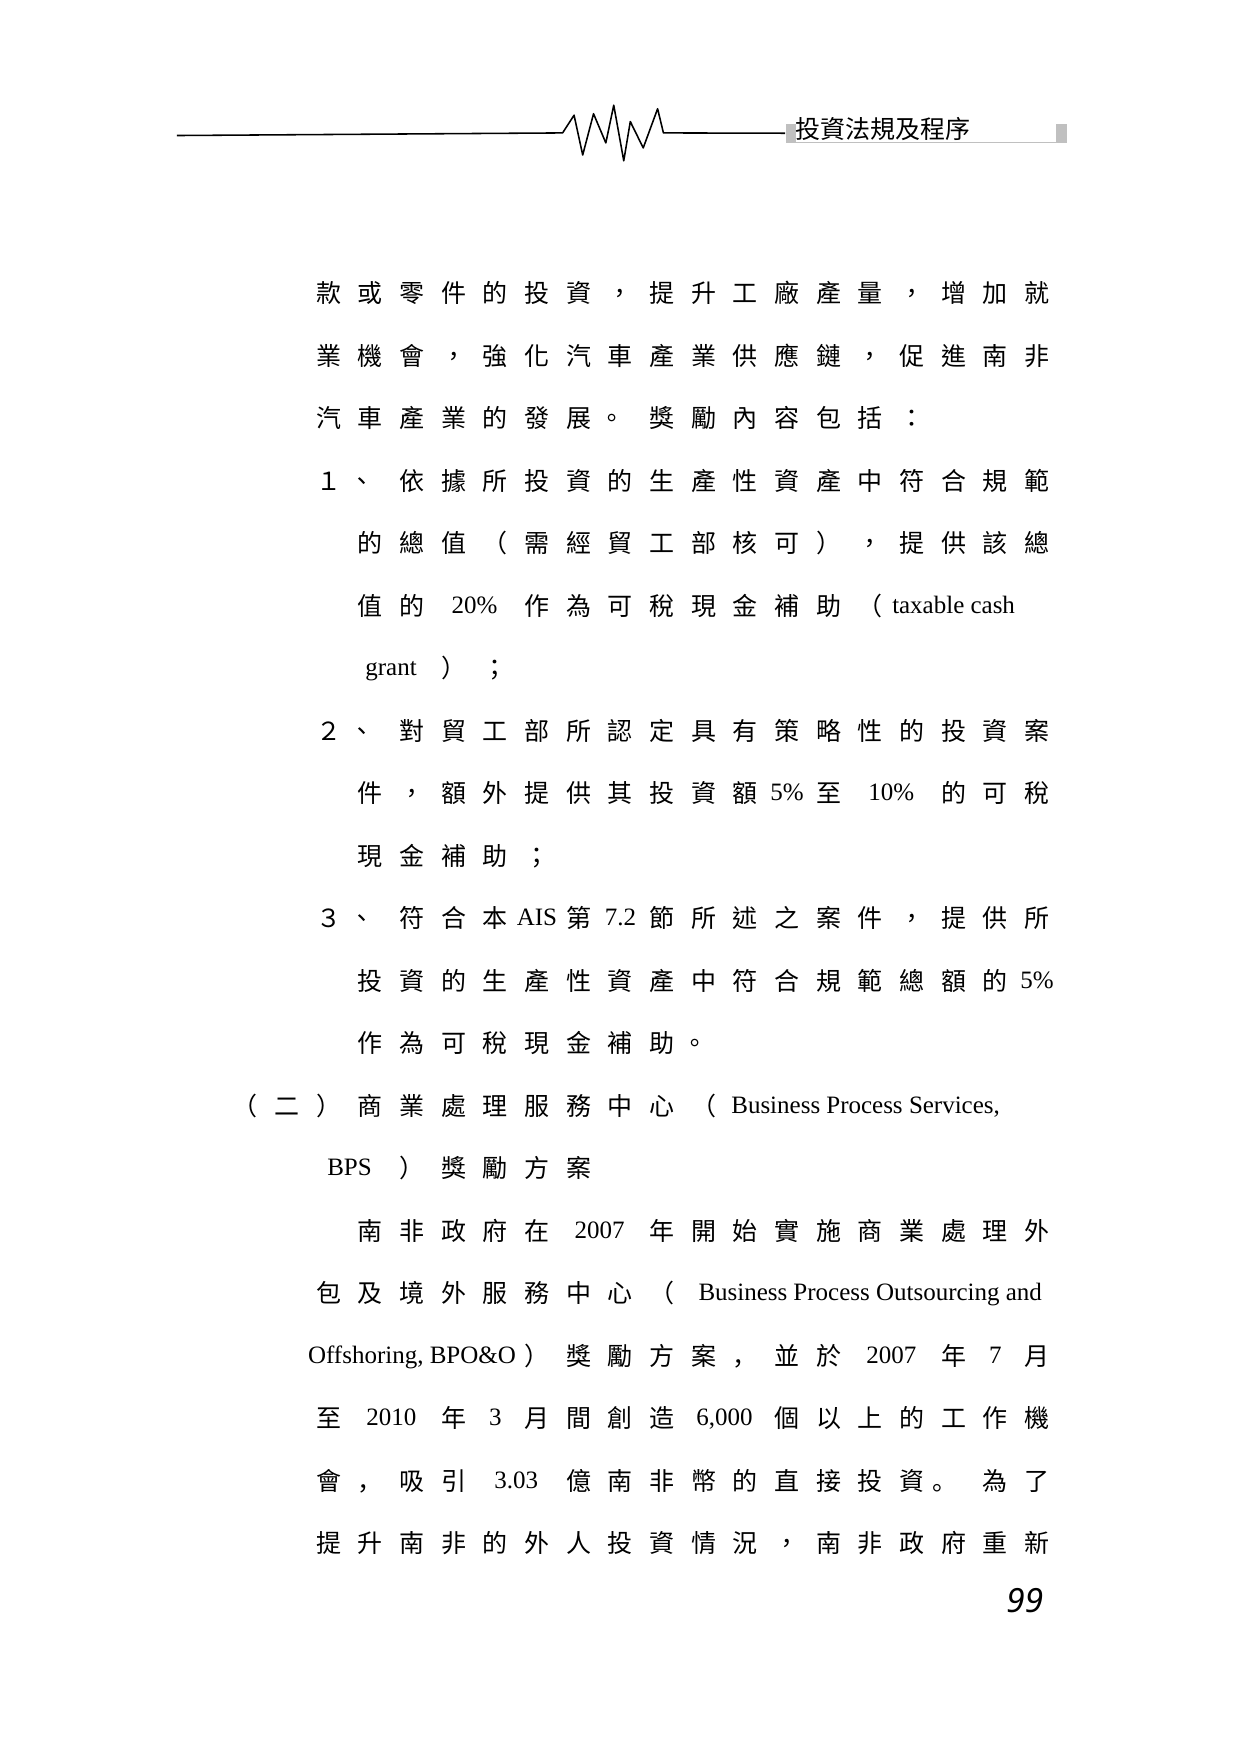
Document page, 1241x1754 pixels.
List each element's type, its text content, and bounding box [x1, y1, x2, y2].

text （二）商業處理服務中心（Business Process Services, BPS）獎勵方案 [207, 1063, 1058, 1188]
text ２、對貿工部所認定具有策略性的投資案件，額外提供其投資額5%至10%的可稅現金補助； [281, 688, 1058, 875]
text 南非政府在2007年開始實施商業處理外包及境外服務中心（Business Process Outsourcing and Offshoring, BPO&O）獎勵方案，並於2007年7月至2010年3月間創造6,000個以上的工作機會，吸引3.03億南非幣的直接投資。為了提升南非的外人投資情況，南非政府重新 [281, 1188, 1058, 1563]
text １、依據所投資的生產性資產中符合規範的總值（需經貿工部核可），提供該總值的20%作為可稅現金補助（taxable cash grant）； [281, 438, 1058, 688]
text 款或零件的投資，提升工廠產量，增加就業機會，強化汽車產業供應鏈，促進南非汽車產業的發展。獎勵內容包括： [281, 250, 1058, 438]
text ３、符合本AIS第7.2節所述之案件，提供所投資的生產性資產中符合規範總額的5%作為可稅現金補助。 [281, 875, 1058, 1063]
